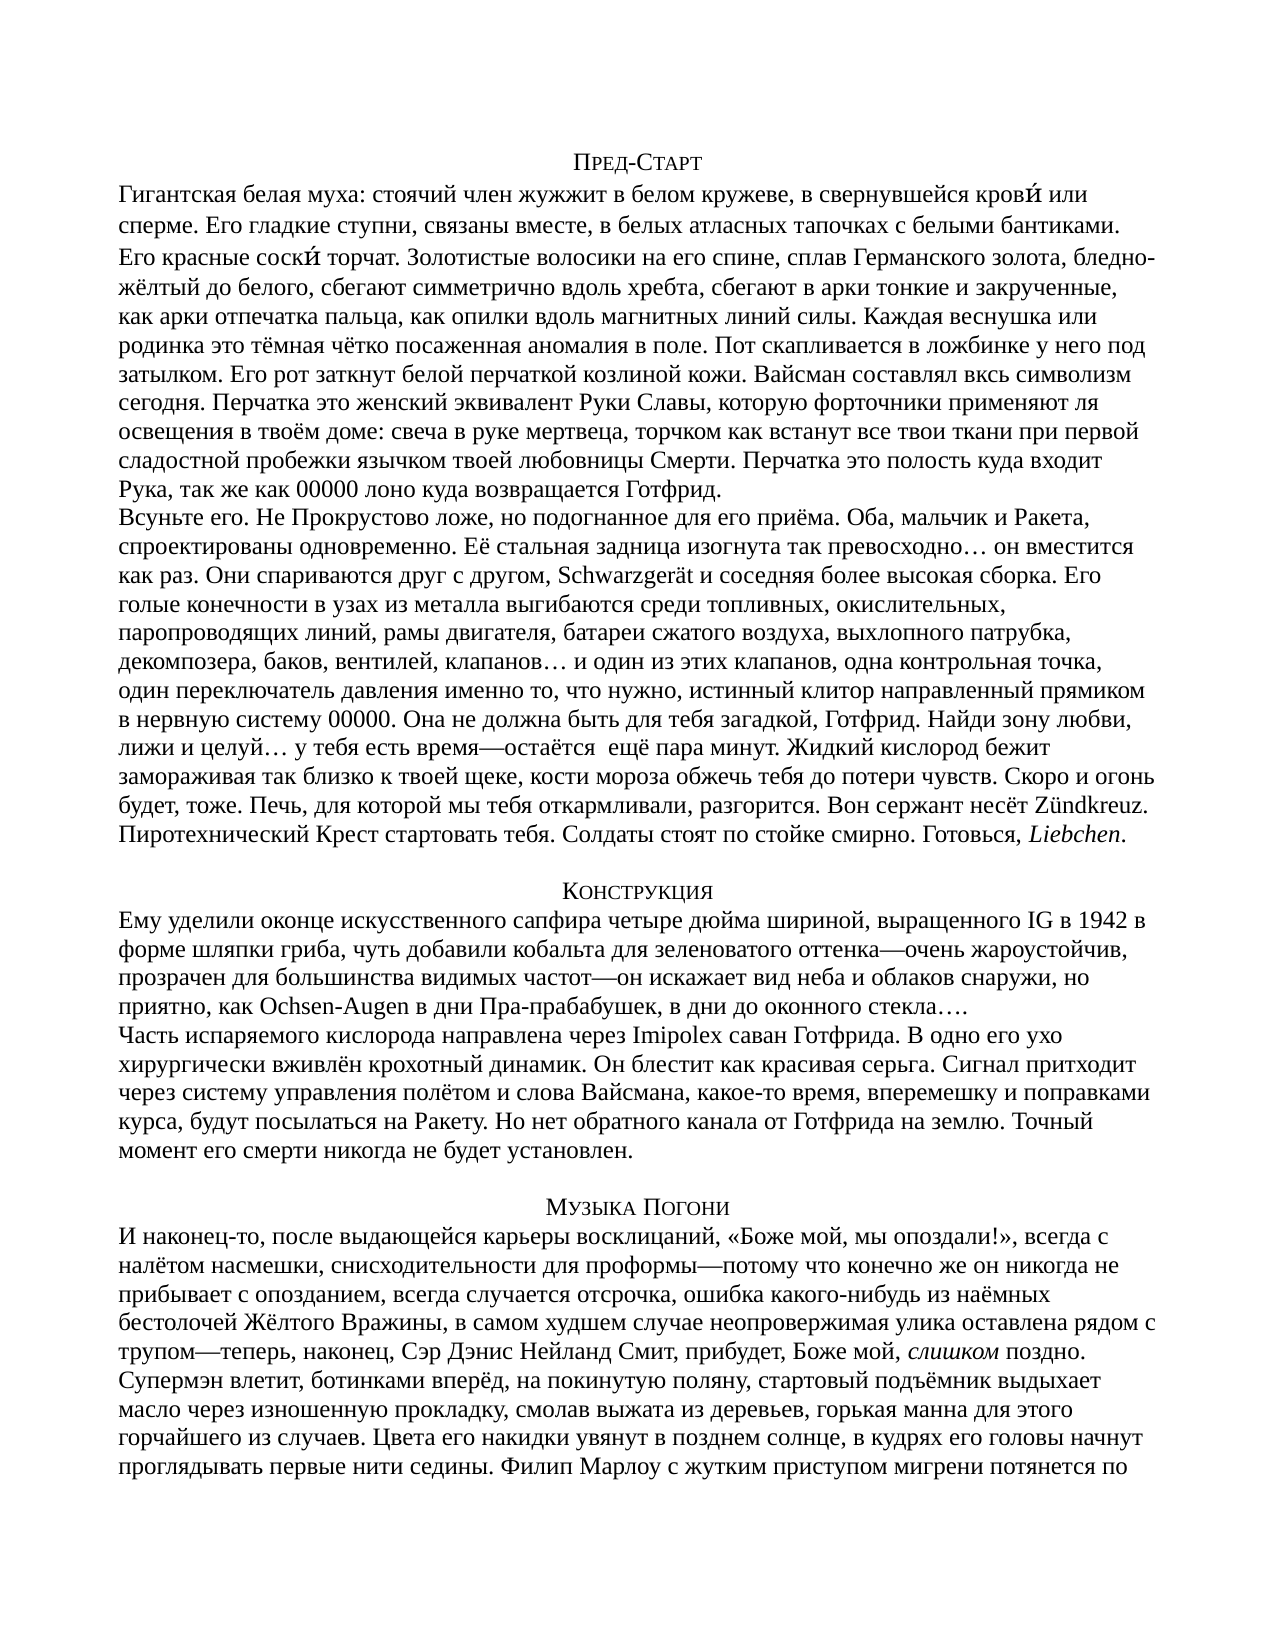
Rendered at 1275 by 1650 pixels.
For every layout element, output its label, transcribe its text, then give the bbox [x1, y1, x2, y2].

text И наконец-то, после выдающейся карьеры восклицаний, «Боже мой, мы опоздали!», всегда с налётом насмешки, снисходительности для проформы—потому что конечно же он никогда не прибывает с опозданием, всегда случается отсрочка, ошибка какого-нибудь из наёмных бестолочей Жёлтого Вражины, в самом худшем случае неопровержимая улика оставлена рядом с трупом—теперь, наконец, Сэр Дэнис Нейланд Смит, прибудет, Боже мой, слишком поздно. [118, 1221, 1157, 1365]
text Супермэн влетит, ботинками вперёд, на покинутую поляну, стартовый подъёмник выдыхает масло через изношенную прокладку, смолав выжата из деревьев, горькая манна для этого горчайшего из случаев. Цвета его накидки увянут в позднем солнце, в кудрях его головы начнут проглядывать первые нити седины. Филип Марлоу с жутким приступом мигрени потянется по [118, 1365, 1157, 1480]
text Всуньте его. Не Прокрустово ложе, но подогнанное для его приёма. Оба, мальчик и Ракета, спроектированы одновременно. Её стальная задница изогнута так превосходно… он вместится как раз. Они спариваются друг с другом, Schwarzgerät и соседняя более высокая сборка. Его голые конечности в узах из металла выгибаются среди топливных, окислительных, паропроводящих линий, рамы двигателя, батареи сжатого воздуха, выхлопного патрубка, декомпозера, баков, вентилей, клапанов… и один из этих клапанов, одна контрольная точка, один переключатель давления именно то, что нужно, истинный клитор направленный прямиком в нервную систему 00000. Она не должна быть для тебя загадкой, Готфрид. Найди зону любви, лижи и целуй… у тебя есть время—остаётся ещё пара минут. Жидкий кислород бежит замораживая так близко к твоей щеке, кости мороза обжечь тебя до потери чувств. Скоро и огонь будет, тоже. Печь, для которой мы тебя откармливали, разгорится. Вон сержант несёт Zündkreuz. Пиротехнический Крест стартовать тебя. Солдаты стоят по стойке смирно. Готовься, Liebchen. [118, 502, 1157, 847]
text Пред-Старт [118, 147, 1157, 176]
text Музыка Погони [118, 1192, 1157, 1221]
text Ему уделили оконце искусственного сапфира четыре дюйма шириной, выращенного IG в 1942 в форме шляпки гриба, чуть добавили кобальта для зеленоватого оттенка—очень жароустойчив, прозрачен для большинства видимых частот—он искажает вид неба и облаков снаружи, но приятно, как Ochsen-Augen в дни Пра-прабабушек, в дни до оконного стекла…. [118, 905, 1157, 1020]
text Гигантская белая муха: стоячий член жужжит в белом кружеве, в свернувшейся крови́ или сперме. Его гладкие ступни, связаны вместе, в белых атласных тапочках с белыми бантиками. Его красные соски́ торчат. Золотистые волосики на его спине, сплав Германского золота, бледно-жёлтый до белого, сбегают симметрично вдоль хребта, сбегают в арки тонкие и закрученные, как арки отпечатка пальца, как опилки вдоль магнитных линий силы. Каждая веснушка или родинка это тёмная чётко посаженная аномалия в поле. Пот скапливается в ложбинке у него под затылком. Его рот заткнут белой перчаткой козлиной кожи. Вайсман составлял вксь символизм сегодня. Перчатка это женский эквивалент Руки Славы, которую форточники применяют ля освещения в твоём доме: свеча в руке мертвеца, торчком как встанут все твои ткани при первой сладостной пробежки язычком твоей любовницы Смерти. Перчатка это полость куда входит Рука, так же как 00000 лоно куда возвращается Готфрид. [118, 176, 1157, 502]
text Часть испаряемого кислорода направлена через Imipolex саван Готфрида. В одно его ухо хирургически вживлён крохотный динамик. Он блестит как красивая серьга. Сигнал притходит через систему управления полётом и слова Вайсмана, какое-то время, вперемешку и поправками курса, будут посылаться на Ракету. Но нет обратного канала от Готфрида на землю. Точный момент его смерти никогда не будет установлен. [118, 1020, 1157, 1164]
text Конструкция [118, 876, 1157, 905]
